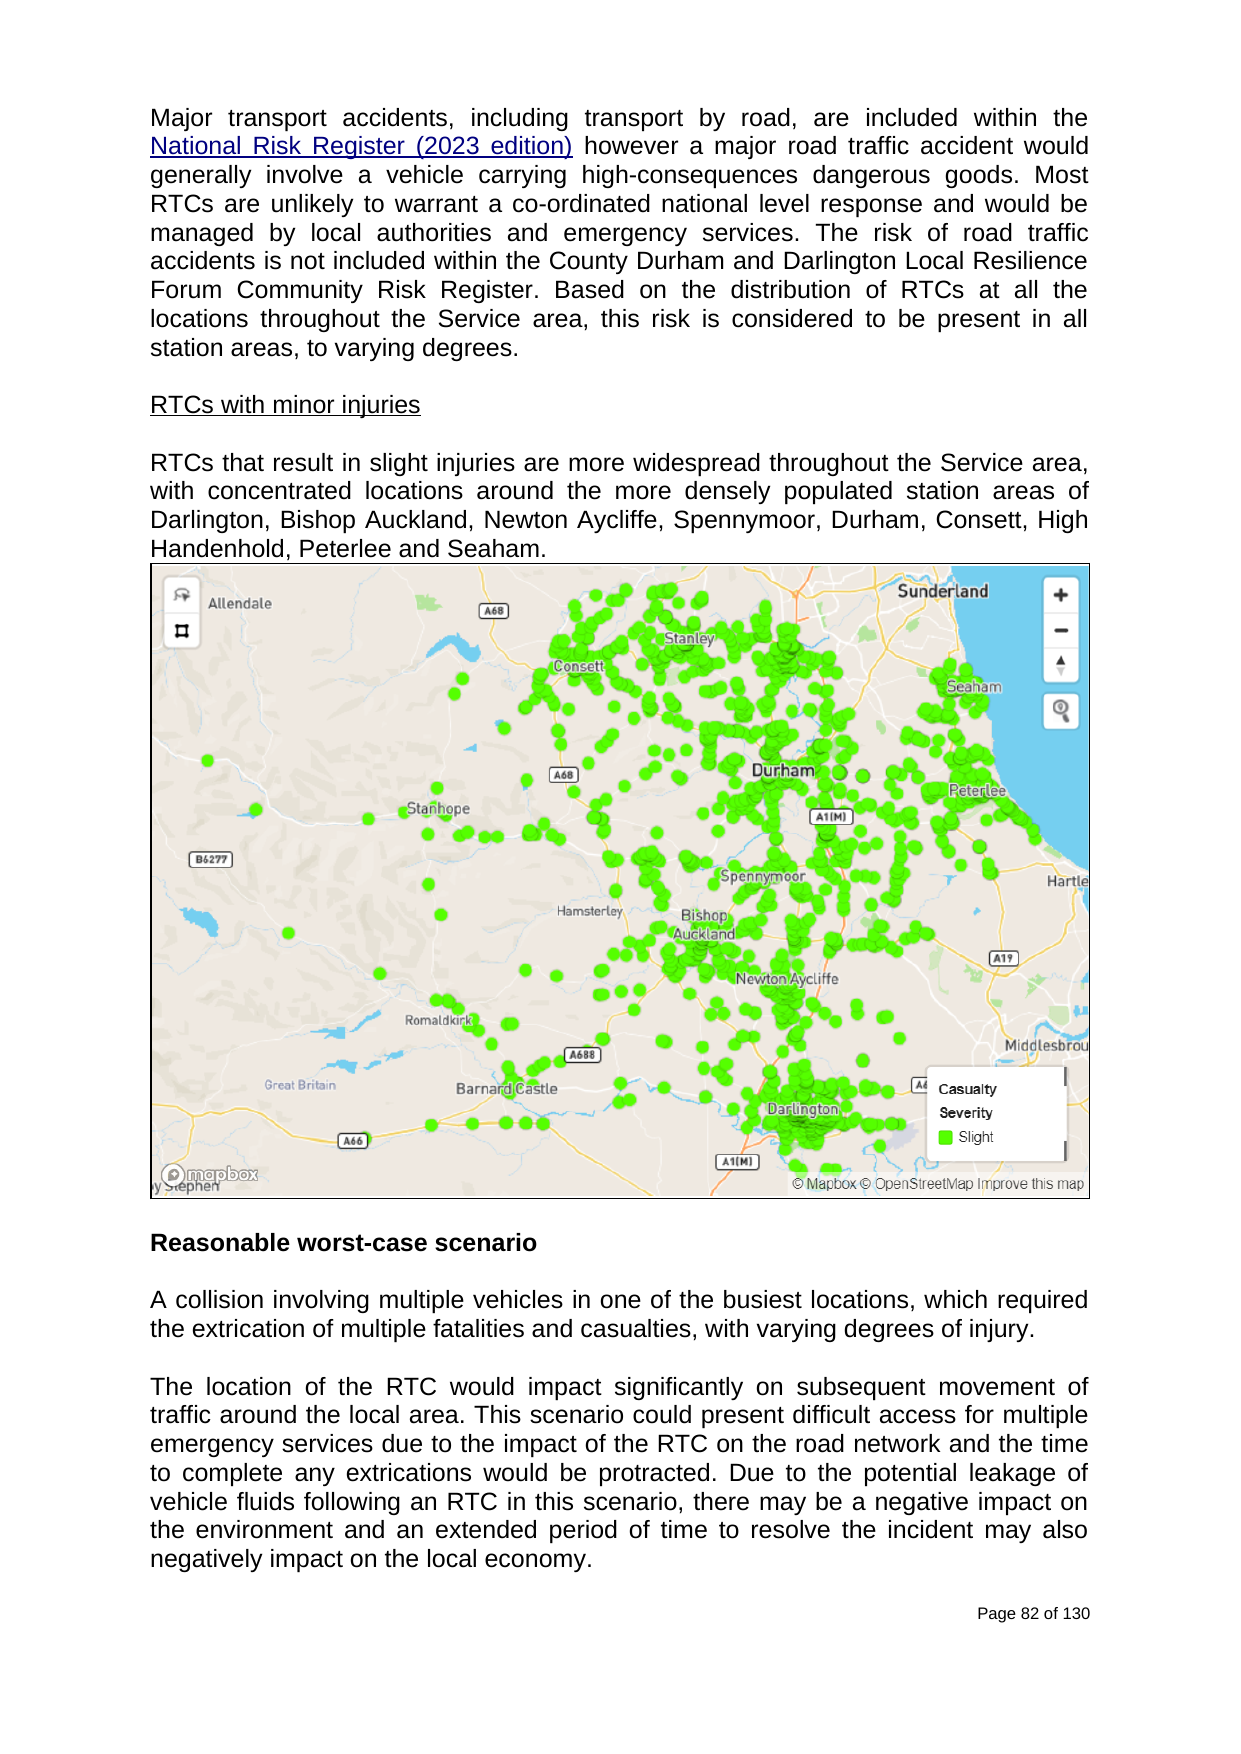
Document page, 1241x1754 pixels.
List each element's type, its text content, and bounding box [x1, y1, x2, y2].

text Reasonable worst-case scenario [150, 1228, 1090, 1257]
text RTCs that result in slight injuries are more widespread throughout the Service area, with concentrated locations around the more densely populated station areas of Darlington, Bishop Auckland, Newton Aycliffe, Spennymoor, Durham, Consett, High Handenhold, Peterlee and Seaham. [150, 448, 1090, 563]
text The location of the RTC would impact significantly on subsequent movement of traffic around the local area. This scenario could present difficult access for multiple emergency services due to the impact of the RTC on the road network and the time to complete any extrications would be protracted. Due to the potential leakage of vehicle fluids following an RTC in this scenario, there may be a negative impact on the environment and an extended period of time to resolve the incident may also negatively impact on the local economy. [150, 1372, 1090, 1573]
text Major transport accidents, including transport by road, are included within the National Risk Register (2023 edition) however a major road traffic accident would generally involve a vehicle carrying high-consequences dangerous goods. Most RTCs are unlikely to warrant a co-ordinated national level response and would be managed by local authorities and emergency services. The risk of road traffic accidents is not included within the County Durham and Darlington Local Resilience Forum Community Risk Register. Based on the distribution of RTCs at all the locations throughout the Service area, this risk is considered to be present in all station areas, to varying degrees. [150, 103, 1090, 361]
text RTCs with minor injuries [150, 390, 1090, 419]
text A collision involving multiple vehicles in one of the busiest locations, which required the extrication of multiple fatalities and casualties, with varying degrees of injury. [150, 1286, 1090, 1343]
